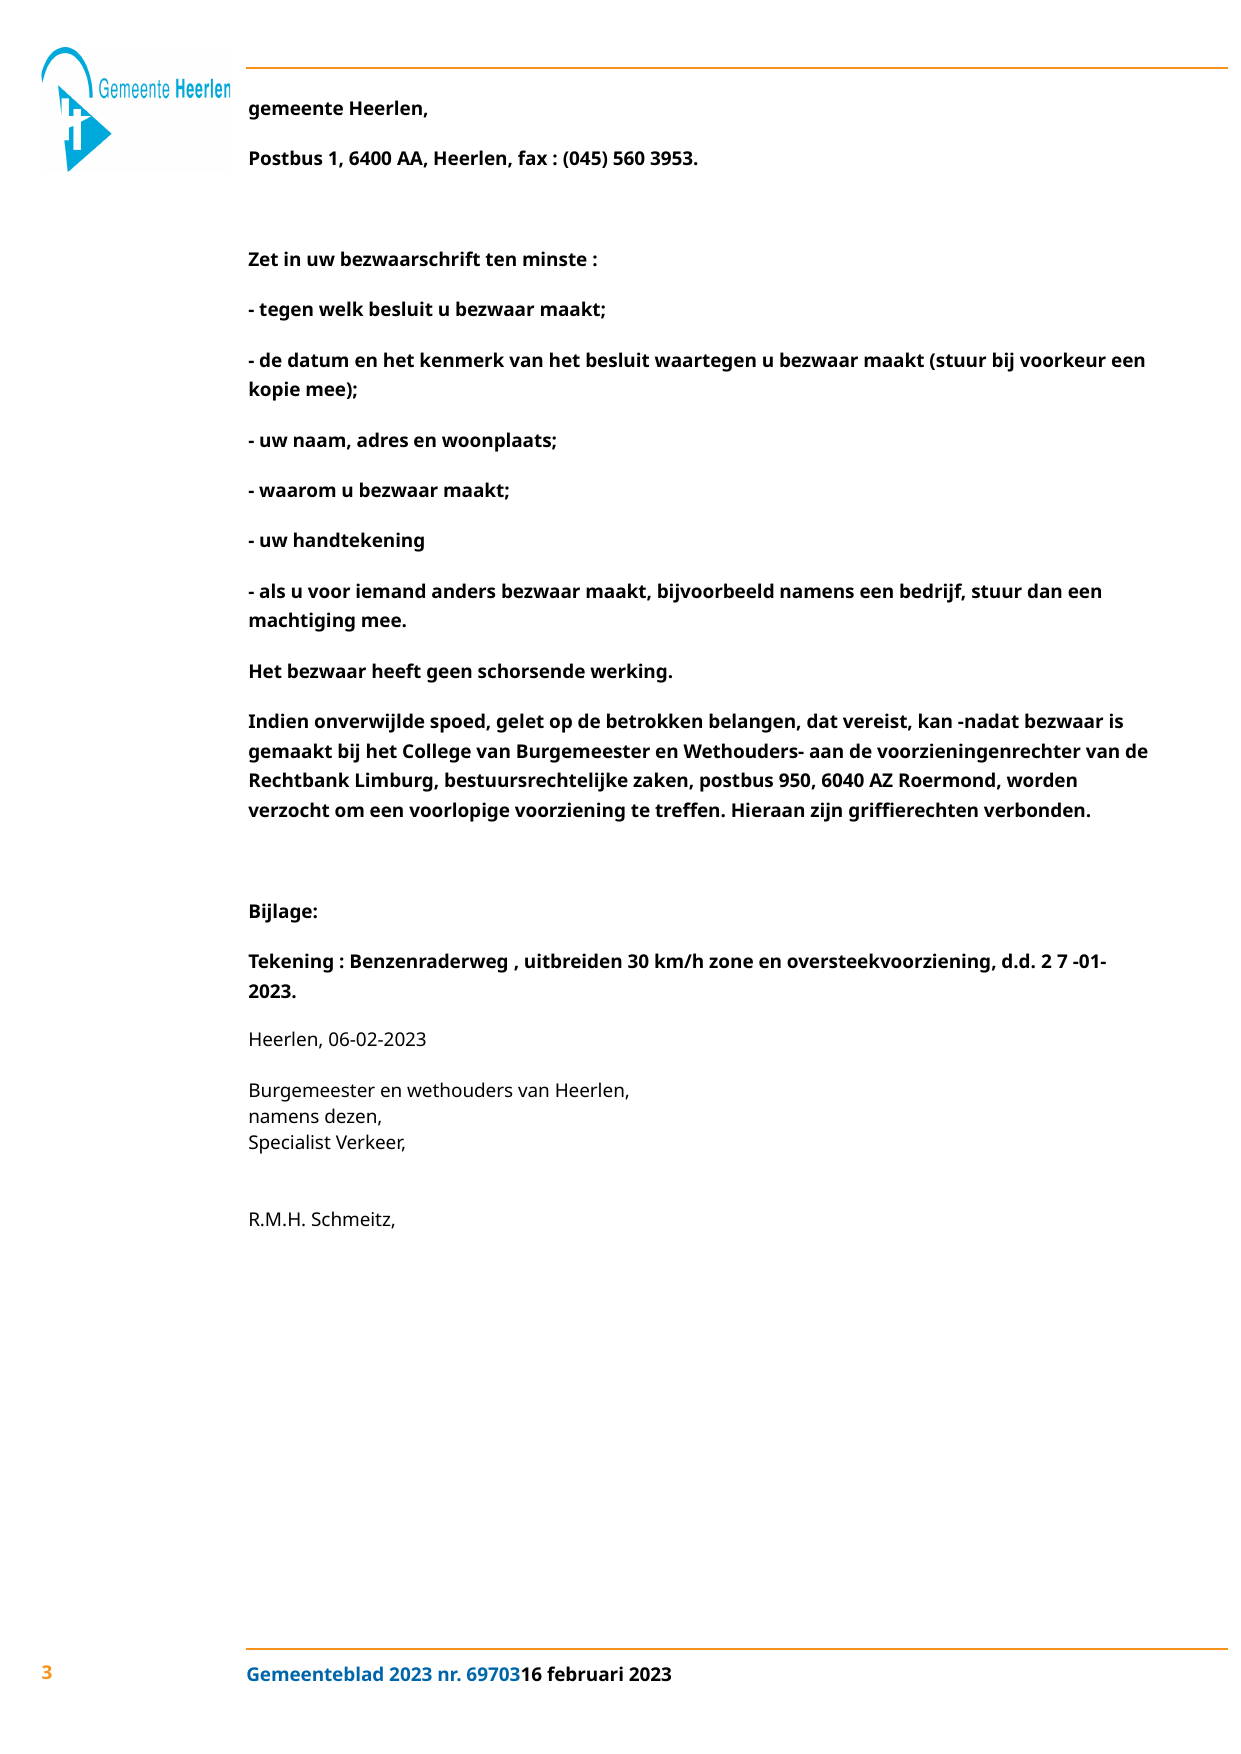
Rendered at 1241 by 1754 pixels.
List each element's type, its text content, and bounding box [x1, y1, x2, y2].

text R.M.H. Schmeitz, [248, 1206, 1152, 1232]
picture [41, 47, 59, 70]
text Burgemeester en wethouders van Heerlen, [248, 1077, 1152, 1103]
text - uw handtekening [248, 528, 1152, 553]
text Bijlage: [248, 898, 1152, 924]
text - tegen welk besluit u bezwaar maakt; [248, 296, 1152, 322]
text Zet in uw bezwaarschrift ten minste : [248, 246, 1152, 272]
text Tekening : Benzenraderweg , uitbreiden 30 km/h zone en oversteekvoorziening, d.d. 2 7 -01-2023. [248, 948, 1152, 1004]
text Indien onverwijlde spoed, gelet op de betrokken belangen, dat vereist, kan -nadat bezwaar is gemaakt bij het College van Burgemeester en Wethouders- aan de voorzieningenrechter van de Rechtbank Limburg, bestuursrechtelijke zaken, postbus 950, 6040 AZ Roermond, worden verzocht om een voorlopige voorziening te treffen. Hieraan zijn griffierechten verbonden. [248, 708, 1152, 823]
text - waarom u bezwaar maakt; [248, 477, 1152, 503]
text Heerlen, 06-02-2023 [248, 1026, 1152, 1052]
text Postbus 1, 6400 AA, Heerlen, fax : (045) 560 3953. [248, 145, 1152, 171]
text - de datum en het kenmerk van het besluit waartegen u bezwaar maakt (stuur bij voorkeur een kopie mee); [248, 347, 1152, 402]
picture [41, 47, 231, 172]
text Het bezwaar heeft geen schorsende werking. [248, 658, 1152, 684]
text namens dezen, [248, 1103, 1152, 1129]
text Specialist Verkeer, [248, 1129, 1152, 1154]
text - uw naam, adres en woonplaats; [248, 427, 1152, 453]
text gemeente Heerlen, [248, 95, 1152, 121]
text - als u voor iemand anders bezwaar maakt, bijvoorbeeld namens een bedrijf, stuur dan een machtiging mee. [248, 578, 1152, 633]
